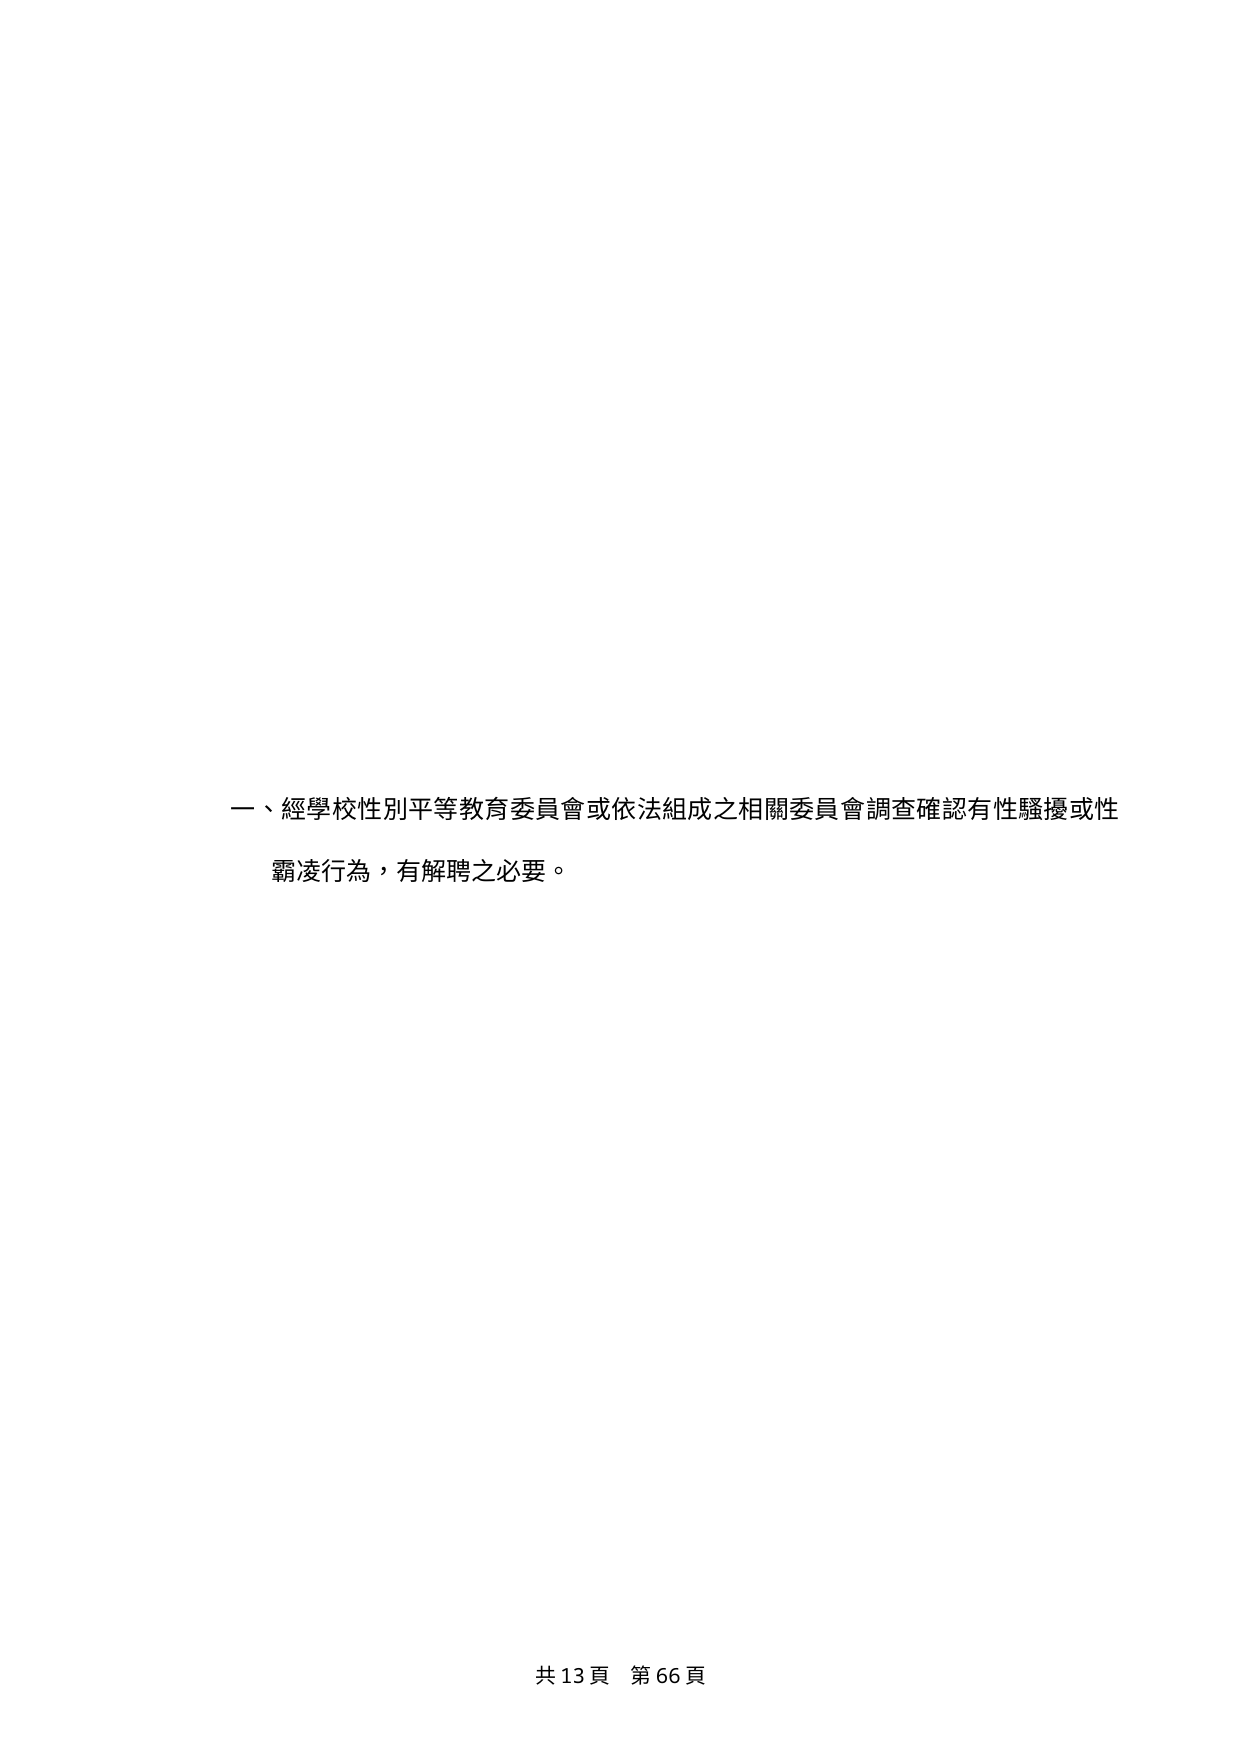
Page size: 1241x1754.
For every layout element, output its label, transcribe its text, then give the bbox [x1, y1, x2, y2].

text 一、經學校性別平等教育委員會或依法組成之相關委員會調查確認有性騷擾或性霸凌行為，有解聘之必要。 [230, 766, 1122, 891]
